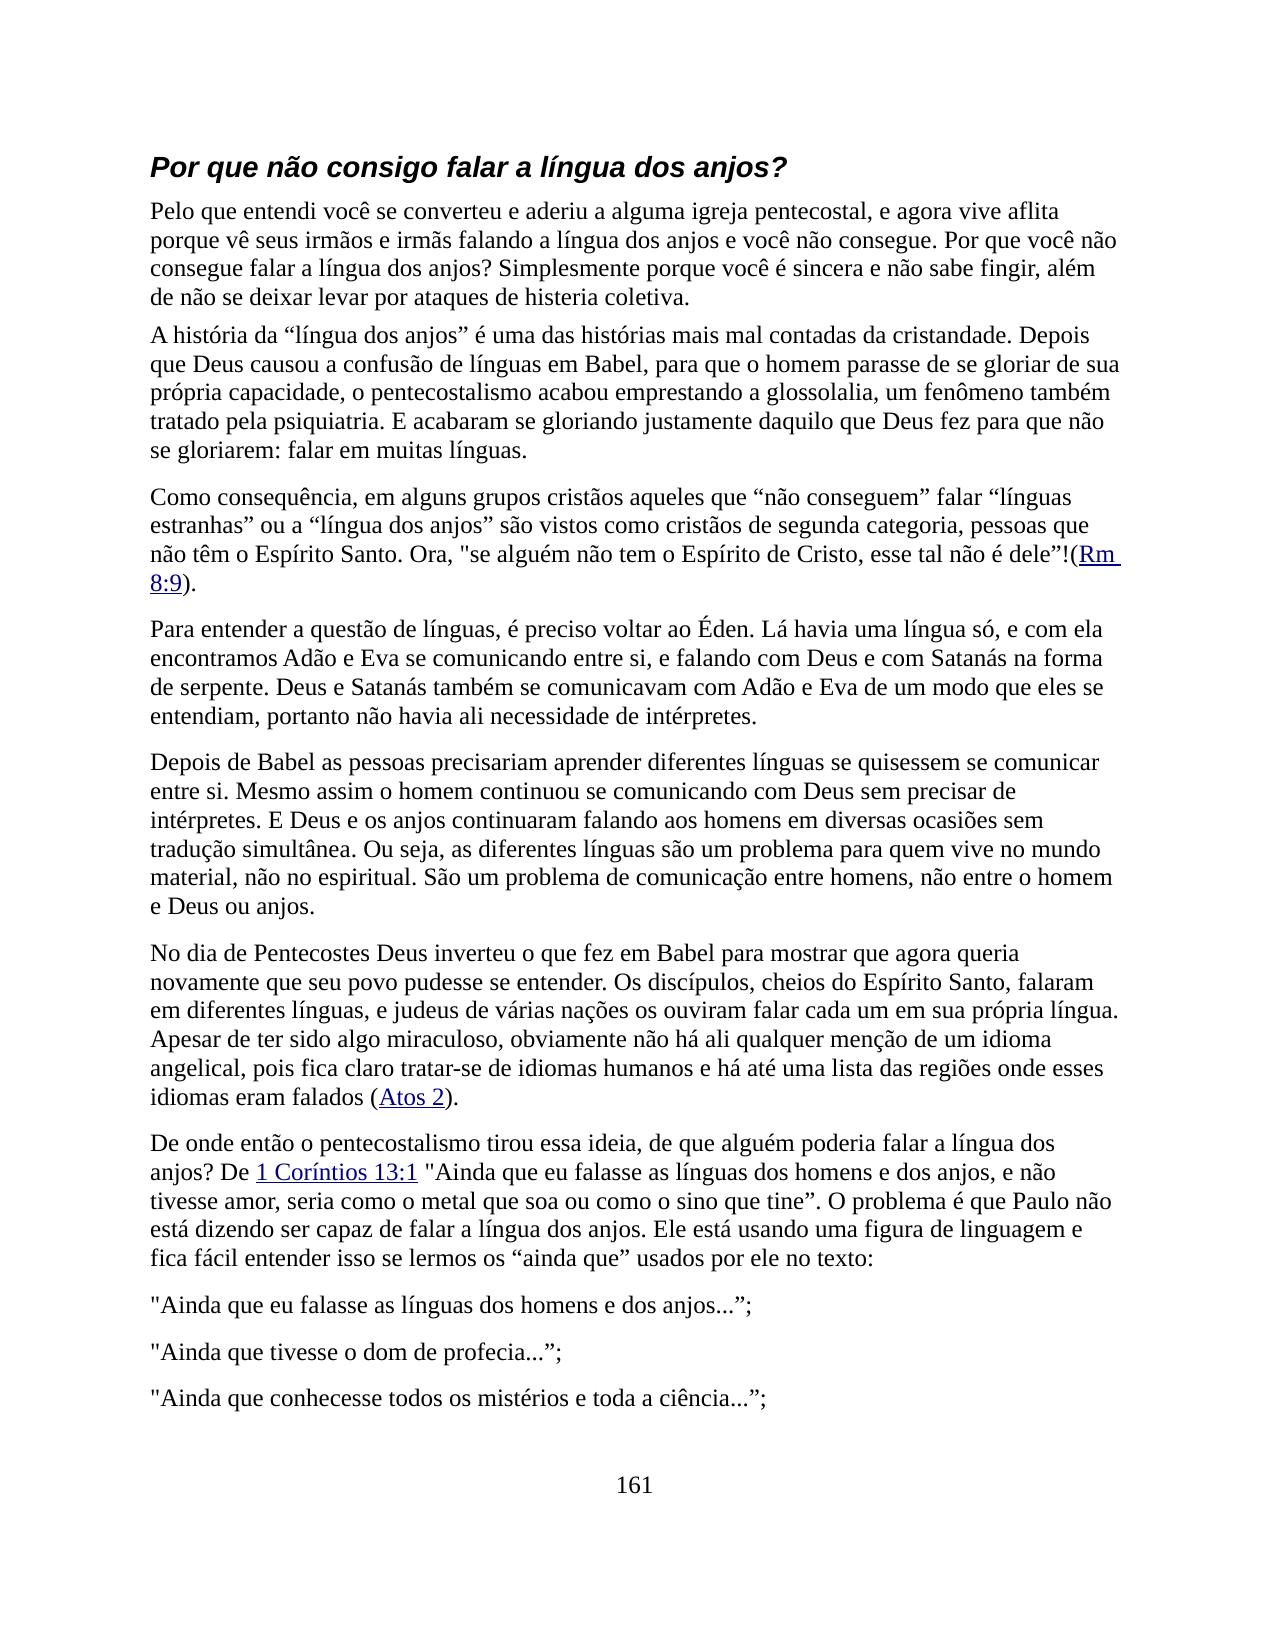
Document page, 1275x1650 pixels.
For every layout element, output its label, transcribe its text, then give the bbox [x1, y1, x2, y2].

text Como consequência, em alguns grupos cristãos aqueles que “não conseguem” falar “línguas estranhas” ou a “língua dos anjos” são vistos como cristãos de segunda categoria, pessoas que não têm o Espírito Santo. Ora, "se alguém não tem o Espírito de Cristo, esse tal não é dele”!(Rm 8:9). [150, 482, 1125, 597]
text No dia de Pentecostes Deus inverteu o que fez em Babel para mostrar que agora queria novamente que seu povo pudesse se entender. Os discípulos, cheios do Espírito Santo, falaram em diferentes línguas, e judeus de várias nações os ouviram falar cada um em sua própria língua. Apesar de ter sido algo miraculoso, obviamente não há ali qualquer menção de um idioma angelical, pois fica claro tratar-se de idiomas humanos e há até uma lista das regiões onde esses idiomas eram falados (Atos 2). [150, 938, 1125, 1110]
text Pelo que entendi você se converteu e aderiu a alguma igreja pentecostal, e agora vive aflita porque vê seus irmãos e irmãs falando a língua dos anjos e você não consegue. Por que você não consegue falar a língua dos anjos? Simplesmente porque você é sincera e não sabe fingir, além de não se deixar levar por ataques de histeria coletiva. [150, 196, 1125, 311]
subtitle Por que não consigo falar a língua dos anjos? [150, 150, 1125, 183]
text Depois de Babel as pessoas precisariam aprender diferentes línguas se quisessem se comunicar entre si. Mesmo assim o homem continuou se comunicando com Deus sem precisar de intérpretes. E Deus e os anjos continuaram falando aos homens em diversas ocasiões sem tradução simultânea. Ou seja, as diferentes línguas são um problema para quem vive no mundo material, não no espiritual. São um problema de comunicação entre homens, não entre o homem e Deus ou anjos. [150, 747, 1125, 920]
text "Ainda que tivesse o dom de profecia...”; [150, 1337, 1125, 1365]
text De onde então o pentecostalismo tirou essa ideia, de que alguém poderia falar a língua dos anjos? De 1 Coríntios 13:1 "Ainda que eu falasse as línguas dos homens e dos anjos, e não tivesse amor, seria como o metal que soa ou como o sino que tine”. O problema é que Paulo não está dizendo ser capaz de falar a língua dos anjos. Ele está usando uma figura de linguagem e fica fácil entender isso se lermos os “ainda que” usados por ele no texto: [150, 1128, 1125, 1272]
text "Ainda que conhecesse todos os mistérios e toda a ciência...”; [150, 1383, 1125, 1412]
text Para entender a questão de línguas, é preciso voltar ao Éden. Lá havia uma língua só, e com ela encontramos Adão e Eva se comunicando entre si, e falando com Deus e com Satanás na forma de serpente. Deus e Satanás também se comunicavam com Adão e Eva de um modo que eles se entendiam, portanto não havia ali necessidade de intérpretes. [150, 614, 1125, 729]
text A história da “língua dos anjos” é uma das histórias mais mal contadas da cristandade. Depois que Deus causou a confusão de línguas em Babel, para que o homem parasse de se gloriar de sua própria capacidade, o pentecostalismo acabou emprestando a glossolalia, um fenômeno também tratado pela psiquiatria. E acabaram se gloriando justamente daquilo que Deus fez para que não se gloriarem: falar em muitas línguas. [150, 320, 1125, 464]
text "Ainda que eu falasse as línguas dos homens e dos anjos...”; [150, 1290, 1125, 1319]
